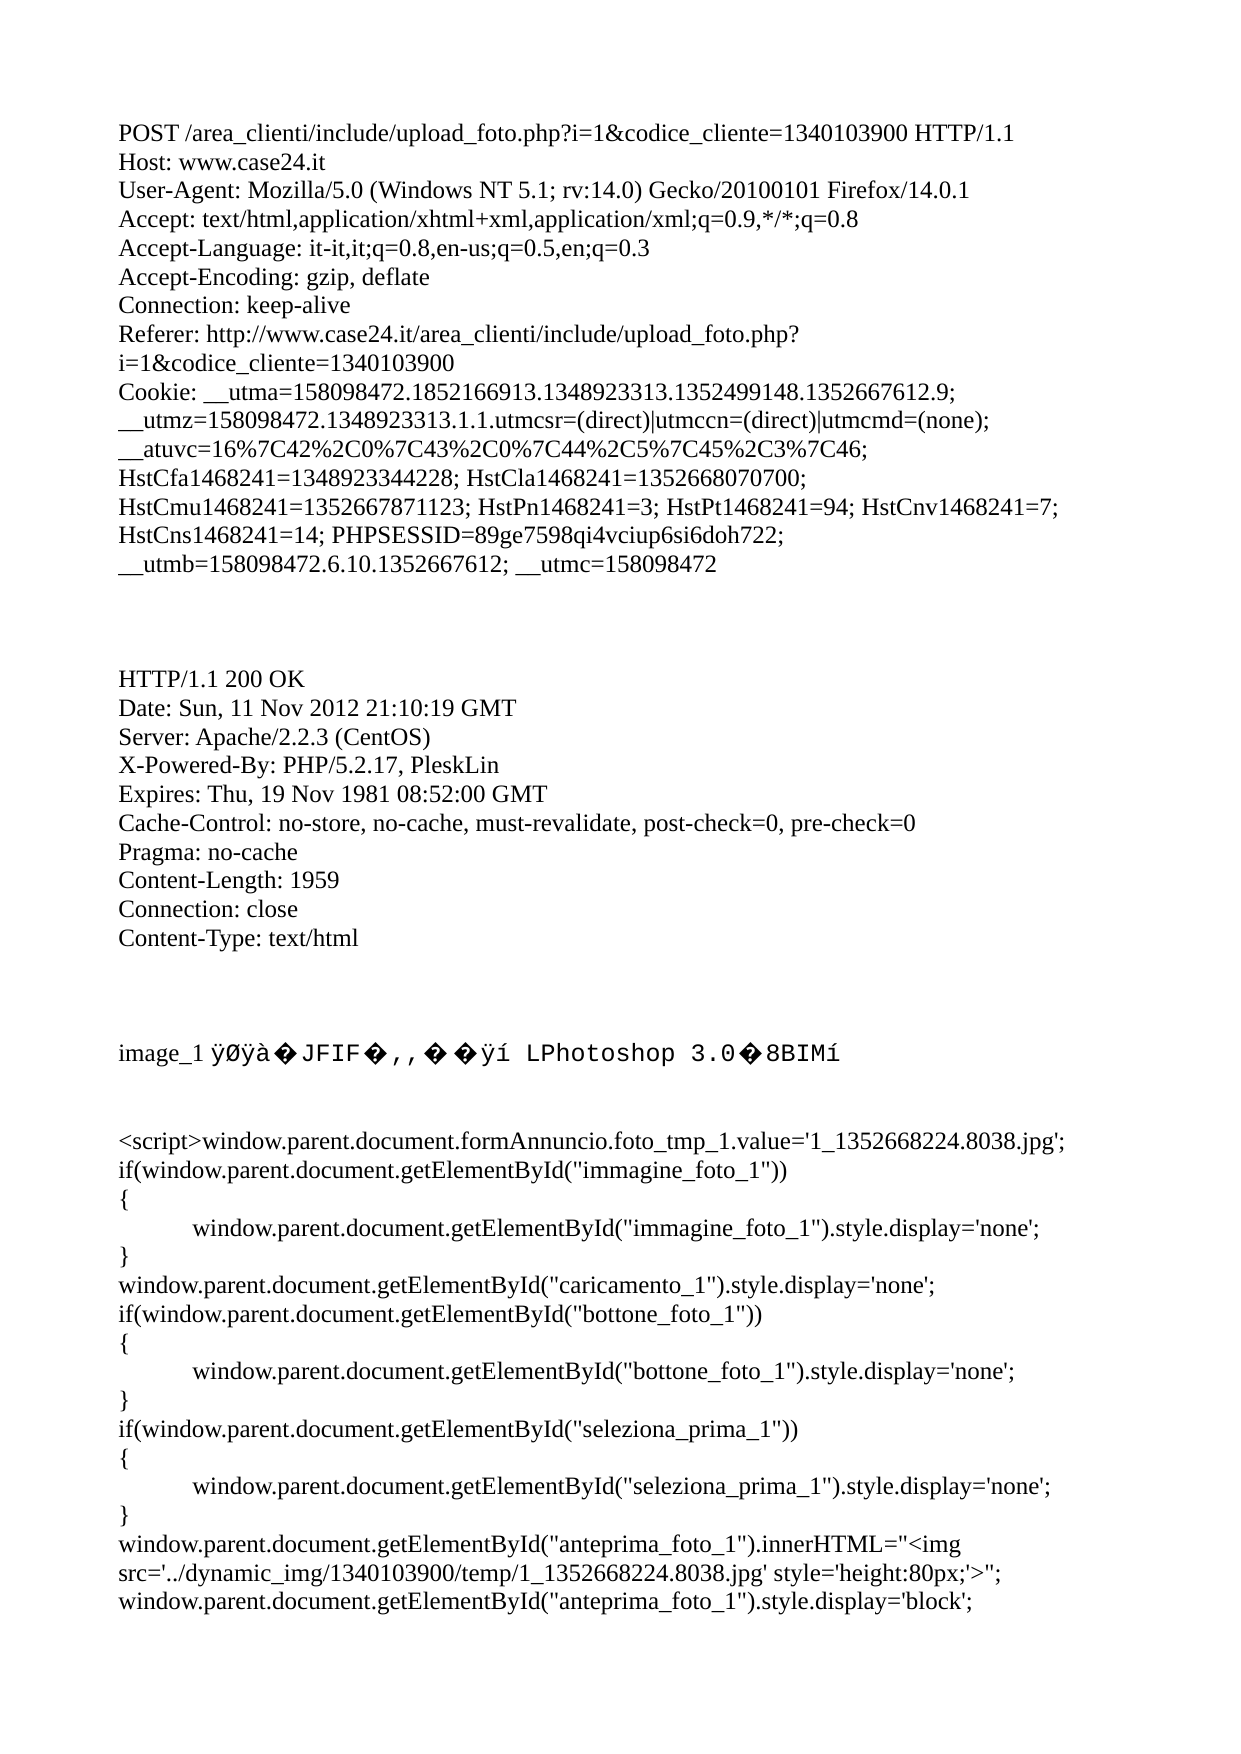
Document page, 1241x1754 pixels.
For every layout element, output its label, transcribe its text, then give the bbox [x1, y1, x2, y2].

text Content-Length: 1959 [118, 866, 1122, 894]
text POST /area_clienti/include/upload_foto.php?i=1&codice_cliente=1340103900 HTTP/1.1 [118, 118, 1122, 147]
text Connection: close [118, 894, 1122, 923]
text Cookie: __utma=158098472.1852166913.1348923313.1352499148.1352667612.9; __utmz=158098472.1348923313.1.1.utmcsr=(direct)|utmccn=(direct)|utmcmd=(none); __atuvc=16%7C42%2C0%7C43%2C0%7C44%2C5%7C45%2C3%7C46; HstCfa1468241=1348923344228; HstCla1468241=1352668070700; HstCmu1468241=1352667871123; HstPn1468241=3; HstPt1468241=94; HstCnv1468241=7; HstCns1468241=14; PHPSESSID=89ge7598qi4vciup6si6doh722; __utmb=158098472.6.10.1352667612; __utmc=158098472 [118, 377, 1122, 578]
text Expires: Thu, 19 Nov 1981 08:52:00 GMT [118, 779, 1122, 808]
text User-Agent: Mozilla/5.0 (Windows NT 5.1; rv:14.0) Gecko/20100101 Firefox/14.0.1 [118, 176, 1122, 204]
text Content-Type: text/html [118, 923, 1122, 952]
text Date: Sun, 11 Nov 2012 21:10:19 GMT [118, 693, 1122, 722]
text X-Powered-By: PHP/5.2.17, PleskLin [118, 751, 1122, 779]
text Server: Apache/2.2.3 (CentOS) [118, 722, 1122, 751]
text Host: www.case24.it [118, 147, 1122, 176]
text Accept-Language: it-it,it;q=0.8,en-us;q=0.5,en;q=0.3 [118, 233, 1122, 262]
text image_1 ÿØÿà�JFIF�,,��ÿí LPhotoshop 3.0�8BIMí [118, 1038, 1122, 1069]
text Accept-Encoding: gzip, deflate [118, 262, 1122, 291]
text Referer: http://www.case24.it/area_clienti/include/upload_foto.php?i=1&codice_cliente=1340103900 [118, 319, 1122, 377]
text HTTP/1.1 200 OK [118, 664, 1122, 693]
text <script>window.parent.document.formAnnuncio.foto_tmp_1.value='1_1352668224.8038.jpg'; if(window.parent.document.getElementById("immagine_foto_1")) { window.parent.document.getElementById("immagine_foto_1").style.display='none'; } window.parent.document.getElementById("caricamento_1").style.display='none'; if(window.parent.document.getElementById("bottone_foto_1")) { window.parent.document.getElementById("bottone_foto_1").style.display='none'; } if(window.parent.document.getElementById("seleziona_prima_1")) { window.parent.document.getElementById("seleziona_prima_1").style.display='none'; } window.parent.document.getElementById("anteprima_foto_1").innerHTML="<img src='../dynamic_img/1340103900/temp/1_1352668224.8038.jpg' style='height:80px;'>"; window.parent.document.getElementById("anteprima_foto_1").style.display='block'; [118, 1126, 1122, 1615]
text Pragma: no-cache [118, 837, 1122, 866]
text Connection: keep-alive [118, 291, 1122, 319]
text Accept: text/html,application/xhtml+xml,application/xml;q=0.9,*/*;q=0.8 [118, 204, 1122, 233]
text Cache-Control: no-store, no-cache, must-revalidate, post-check=0, pre-check=0 [118, 808, 1122, 837]
